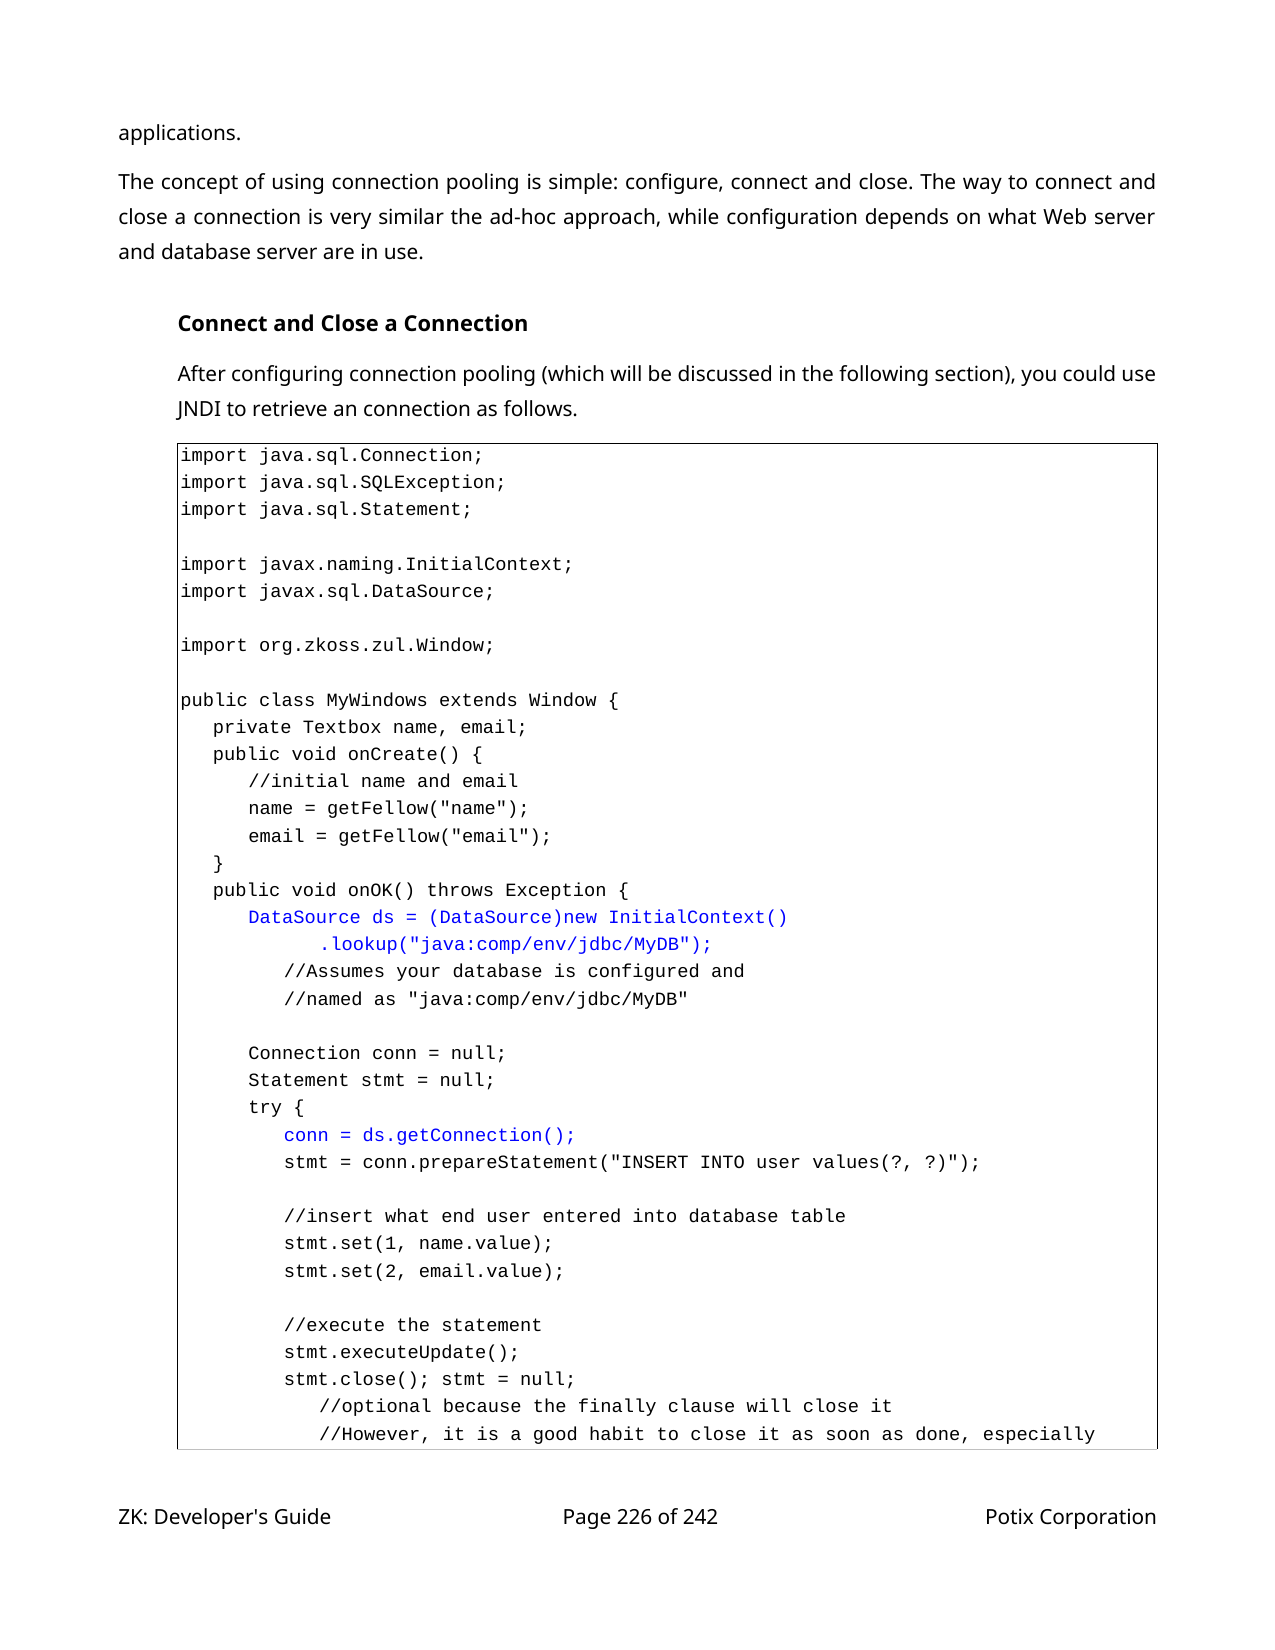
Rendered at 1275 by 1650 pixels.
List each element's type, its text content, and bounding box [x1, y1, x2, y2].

text DataSource ds = (DataSource)new InitialContext() [178, 905, 1157, 929]
text //Assumes your database is configured and [178, 959, 1157, 984]
text stmt.close(); stmt = null; [178, 1367, 1157, 1391]
text applications. [118, 118, 1157, 146]
text private Textbox name, email; [178, 715, 1157, 739]
text //optional because the finally clause will close it [178, 1394, 1157, 1419]
text stmt = conn.prepareStatement("INSERT INTO user values(?, ?)"); [178, 1150, 1157, 1174]
text import javax.sql.DataSource; [178, 579, 1157, 603]
text The concept of using connection pooling is simple: configure, connect and close. The way to connect and close a connection is very similar the ad-hoc approach, while configuration depends on what Web server and database server are in use. [118, 167, 1157, 266]
text public class MyWindows extends Window { [178, 687, 1157, 712]
text import java.sql.SQLException; [178, 470, 1157, 494]
text public void onOK() throws Exception { [178, 878, 1157, 902]
text Connection conn = null; [178, 1041, 1157, 1065]
text import javax.naming.InitialContext; [178, 552, 1157, 576]
text } [178, 851, 1157, 875]
text email = getFellow("email"); [178, 823, 1157, 848]
text import java.sql.Statement; [178, 497, 1157, 521]
text stmt.set(1, name.value); [178, 1231, 1157, 1256]
subtitle Connect and Close a Connection [177, 308, 1157, 338]
text try { [178, 1095, 1157, 1119]
text //named as "java:comp/env/jdbc/MyDB" [178, 987, 1157, 1011]
text import java.sql.Connection; [178, 444, 1157, 467]
text Statement stmt = null; [178, 1068, 1157, 1092]
text .lookup("java:comp/env/jdbc/MyDB"); [178, 932, 1157, 956]
text //insert what end user entered into database table [178, 1204, 1157, 1228]
text name = getFellow("name"); [178, 796, 1157, 821]
text stmt.executeUpdate(); [178, 1340, 1157, 1364]
text //However, it is a good habit to close it as soon as done, especially [178, 1422, 1157, 1449]
text After configuring connection pooling (which will be discussed in the following section), you could use JNDI to retrieve an connection as follows. [177, 359, 1157, 422]
text conn = ds.getConnection(); [178, 1122, 1157, 1147]
text //initial name and email [178, 769, 1157, 793]
text stmt.set(2, email.value); [178, 1258, 1157, 1283]
text import org.zkoss.zul.Window; [178, 633, 1157, 657]
text //execute the statement [178, 1313, 1157, 1337]
text public void onCreate() { [178, 742, 1157, 766]
